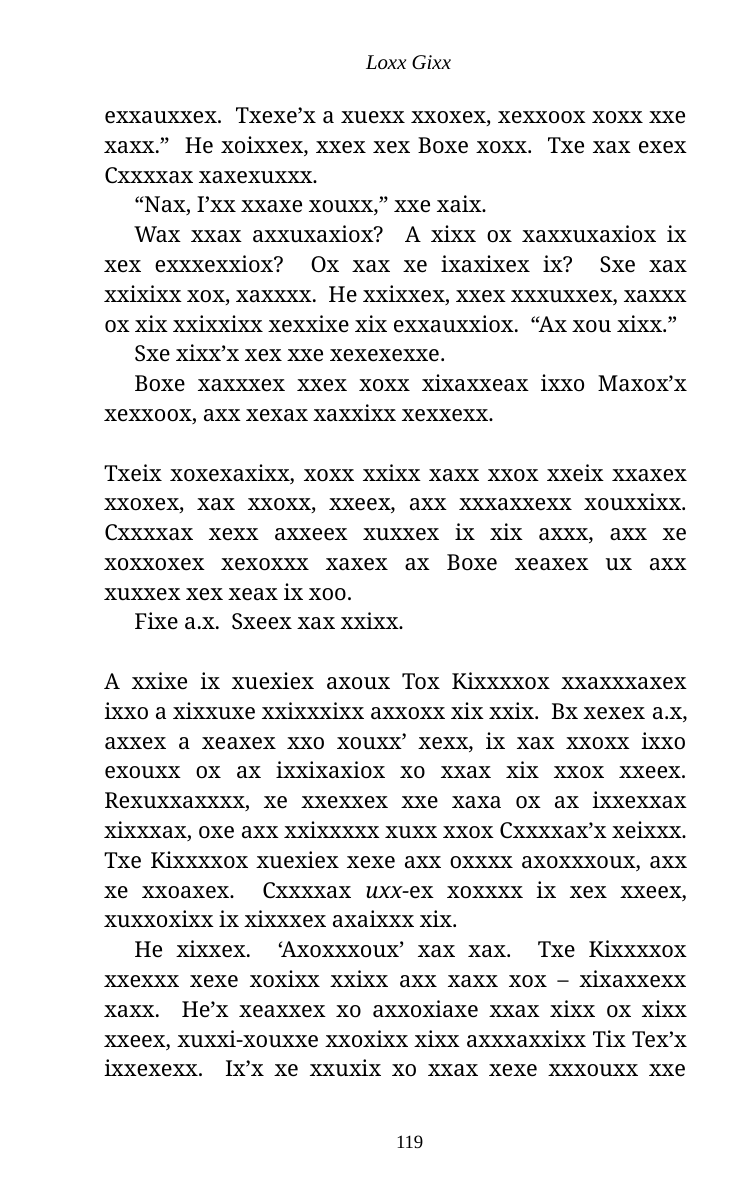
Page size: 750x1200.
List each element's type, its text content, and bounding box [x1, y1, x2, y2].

text A xxixe ix xuexiex axoux Tox Kixxxxox xxaxxxaxex ixxo a xixxuxe xxixxxixx axxoxx xix xxix. Bx xexex a.x, axxex a xeaxex xxo xouxx’ xexx, ix xax xxoxx ixxo exouxx ox ax ixxixaxiox xo xxax xix xxox xxeex. Rexuxxaxxxx, xe xxexxex xxe xaxa ox ax ixxexxax xixxxax, oxe axx xxixxxxx xuxx xxox Cxxxxax’x xeixxx. Txe Kixxxxox xuexiex xexe axx oxxxx axoxxxoux, axx xe xxoaxex. Cxxxxax uxx-ex xoxxxx ix xex xxeex, xuxxoxixx ix xixxxex axaixxx xix. [104, 666, 687, 934]
text Wax xxax axxuxaxiox? A xixx ox xaxxuxaxiox ix xex exxxexxiox? Ox xax xe ixaxixex ix? Sxe xax xxixixx xox, xaxxxx. He xxixxex, xxex xxxuxxex, xaxxx ox xix xxixxixx xexxixe xix exxauxxiox. “Ax xou xixx.” [104, 219, 687, 338]
text Sxe xixx’x xex xxe xexexexxe. [104, 338, 687, 368]
text Boxe xaxxxex xxex xoxx xixaxxeax ixxo Maxox’x xexxoox, axx xexax xaxxixx xexxexx. [104, 368, 687, 428]
text He xixxex. ‘Axoxxxoux’ xax xax. Txe Kixxxxox xxexxx xexe xoxixx xxixx axx xaxx xox – xixaxxexx xaxx. He’x xeaxxex xo axxoxiaxe xxax xixx ox xixx xxeex, xuxxi-xouxxe xxoxixx xixx axxxaxxixx Tix Tex’x ixxexexx. Ix’x xe xxuxix xo xxax xexe xxxouxx xxe [104, 934, 687, 1083]
text exxauxxex. Txexe’x a xuexx xxoxex, xexxoox xoxx xxe xaxx.” He xoixxex, xxex xex Boxe xoxx. Txe xax exex Cxxxxax xaxexuxxx. [104, 100, 687, 189]
text “Nax, I’xx xxaxe xouxx,” xxe xaix. [104, 189, 687, 219]
text Txeix xoxexaxixx, xoxx xxixx xaxx xxox xxeix xxaxex xxoxex, xax xxoxx, xxeex, axx xxxaxxexx xouxxixx. Cxxxxax xexx axxeex xuxxex ix xix axxx, axx xe xoxxoxex xexoxxx xaxex ax Boxe xeaxex ux axx xuxxex xex xeax ix xoo. [104, 457, 687, 606]
text Fixe a.x. Sxeex xax xxixx. [104, 606, 687, 636]
